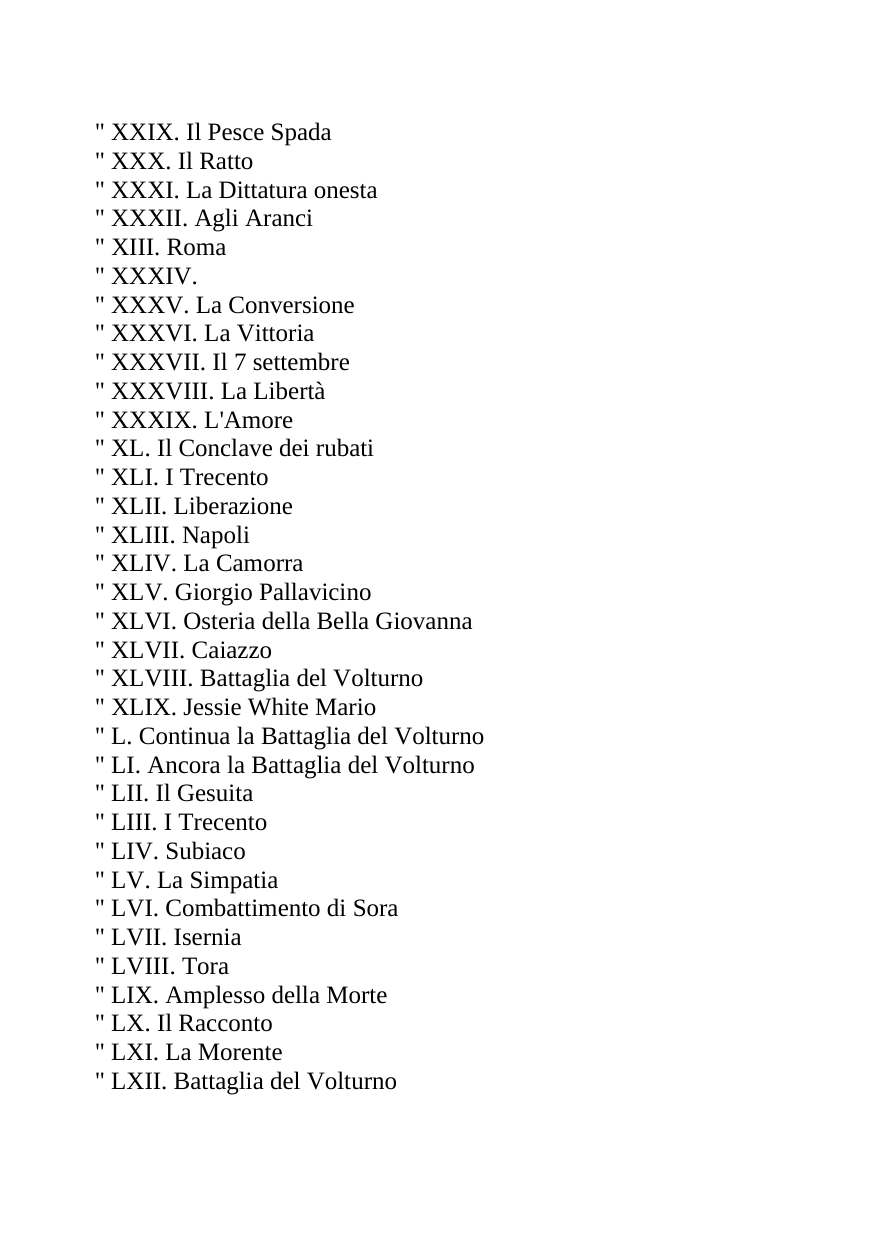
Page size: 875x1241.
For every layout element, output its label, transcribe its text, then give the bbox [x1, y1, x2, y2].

text " XIII. Roma [94, 232, 779, 261]
text " XLVI. Osteria della Bella Giovanna [94, 606, 779, 635]
text " L. Continua la Battaglia del Volturno [94, 721, 779, 750]
text " XXXIX. L'Amore [94, 405, 779, 433]
text " XXXII. Agli Aranci [94, 203, 779, 232]
text " LXI. La Morente [94, 1037, 779, 1066]
text " XLVIII. Battaglia del Volturno [94, 663, 779, 692]
text " XXXI. La Dittatura onesta [94, 175, 779, 203]
text " XXXIV. [94, 261, 779, 290]
text " LVII. Isernia [94, 922, 779, 951]
text " LIV. Subiaco [94, 836, 779, 865]
text " XLV. Giorgio Pallavicino [94, 577, 779, 606]
text " LIX. Amplesso della Morte [94, 980, 779, 1008]
text " XL. Il Conclave dei rubati [94, 433, 779, 462]
text " XLI. I Trecento [94, 462, 779, 491]
text " XXXVIII. La Libertà [94, 376, 779, 405]
text " LX. Il Racconto [94, 1008, 779, 1037]
text " XLIII. Napoli [94, 520, 779, 548]
text " XXXV. La Conversione [94, 290, 779, 318]
text " XLVII. Caiazzo [94, 635, 779, 663]
text " LV. La Simpatia [94, 865, 779, 893]
text " XLIX. Jessie White Mario [94, 692, 779, 721]
text " XXXVI. La Vittoria [94, 318, 779, 347]
text " LI. Ancora la Battaglia del Volturno [94, 750, 779, 778]
text " XXIX. Il Pesce Spada [94, 117, 779, 146]
text " XLIV. La Camorra [94, 548, 779, 577]
text " LXII. Battaglia del Volturno [94, 1066, 779, 1095]
text " XXXVII. Il 7 settembre [94, 347, 779, 376]
text " LVIII. Tora [94, 951, 779, 980]
text " LIII. I Trecento [94, 807, 779, 836]
text " LVI. Combattimento di Sora [94, 893, 779, 922]
text " LII. Il Gesuita [94, 778, 779, 807]
text " XLII. Liberazione [94, 491, 779, 520]
text " XXX. Il Ratto [94, 146, 779, 175]
